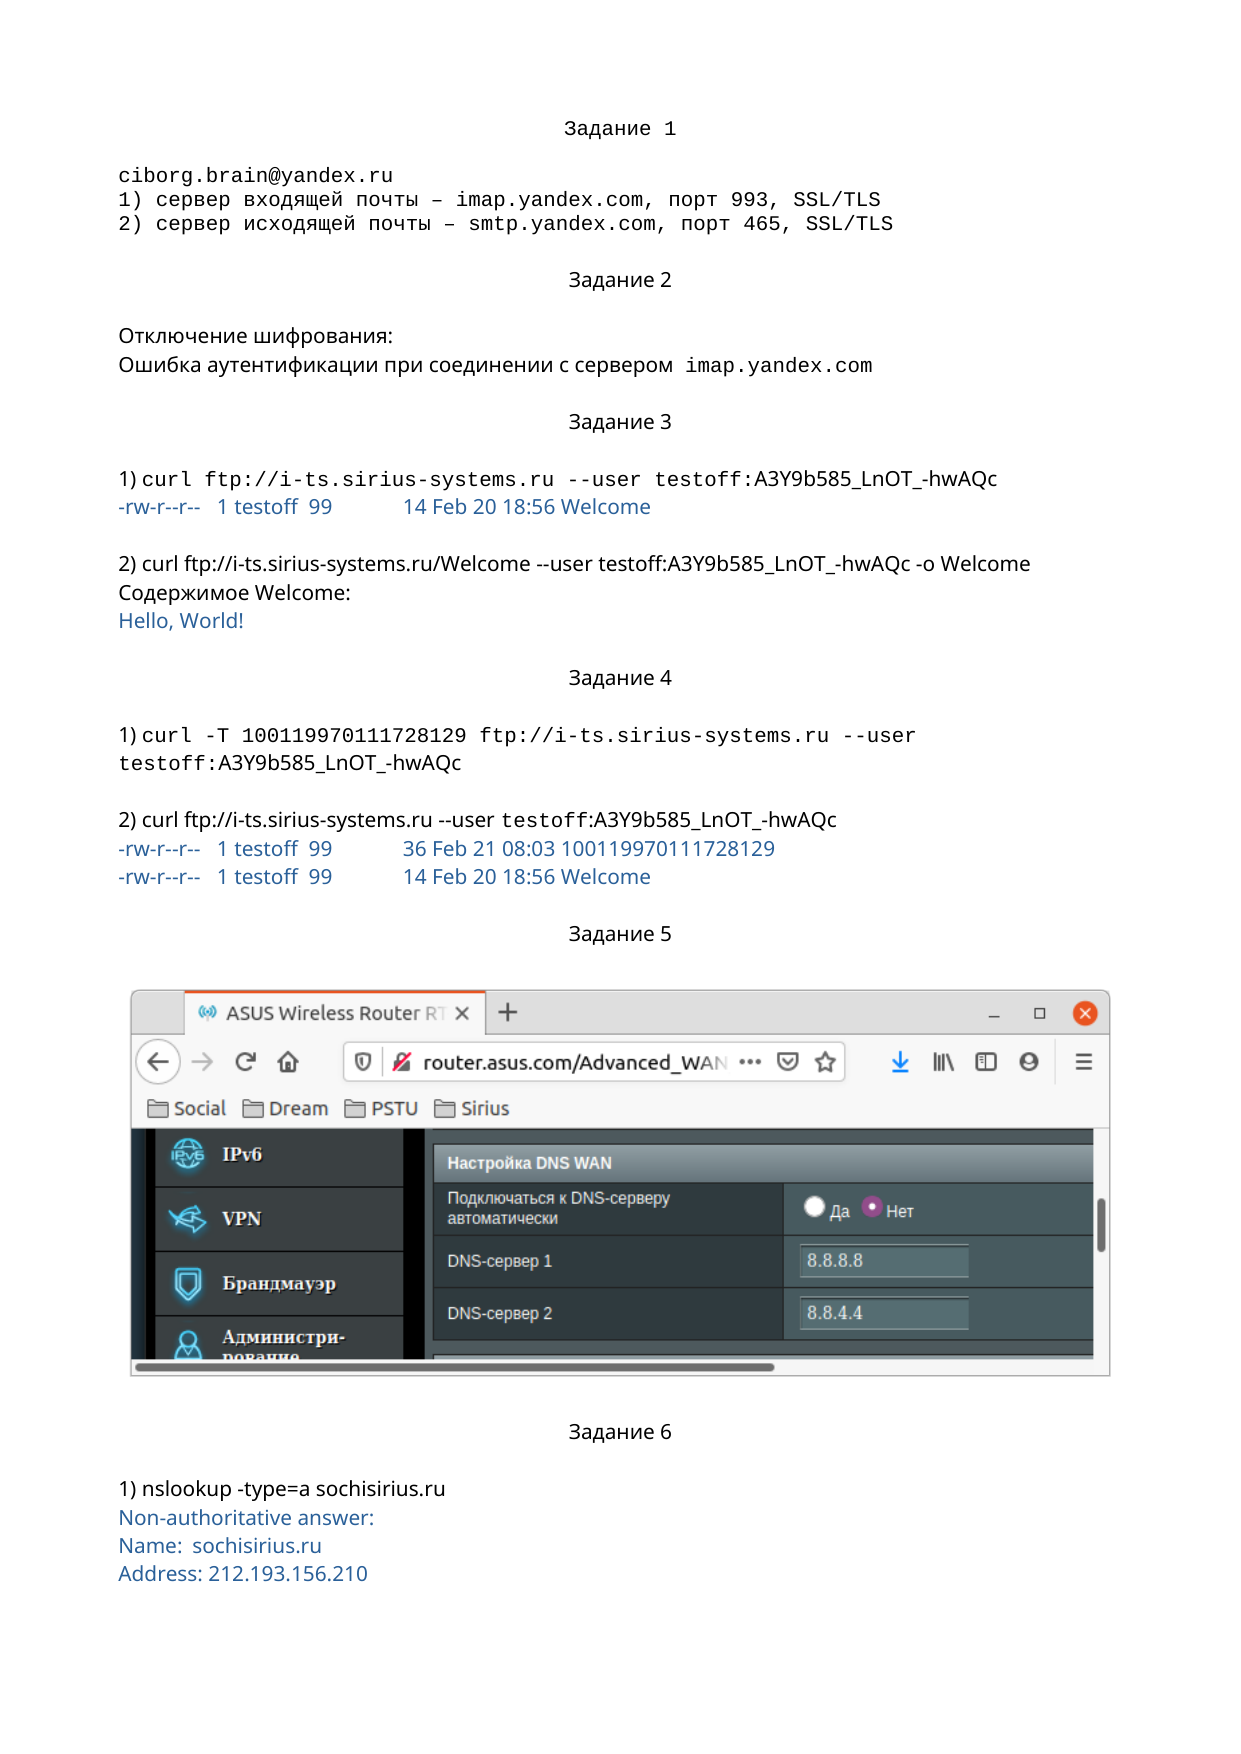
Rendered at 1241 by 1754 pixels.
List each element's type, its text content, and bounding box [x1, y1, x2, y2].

text ciborg.brain@yandex.ru [118, 165, 1122, 189]
text Задание 4 [118, 663, 1122, 692]
text 2) curl ftp://i-ts.sirius-systems.ru --user testoff:A3Y9b585_LnOT_-hwAQc [118, 806, 1122, 834]
text 1) сервер входящей почты – imap.yandex.com, порт 993, SSL/TLS [118, 189, 1122, 213]
text Задание 6 [118, 1417, 1122, 1446]
picture [118, 980, 1123, 1389]
text 1) curl ftp://i-ts.sirius-systems.ru --user testoff:A3Y9b585_LnOT_-hwAQc [118, 464, 1122, 492]
text 2) сервер исходящей почты – smtp.yandex.com, порт 465, SSL/TLS [118, 213, 1122, 236]
text Задание 3 [118, 407, 1122, 436]
text 1) nslookup -type=a sochisirius.ru [118, 1474, 1122, 1503]
text -rw-r--r-- 1 testoff 99 14 Feb 20 18:56 Welcome [118, 492, 1122, 521]
text Задание 5 [118, 919, 1122, 948]
text Задание 2 [118, 265, 1122, 293]
text Задание 1 [118, 118, 1122, 142]
text -rw-r--r-- 1 testoff 99 36 Feb 21 08:03 100119970111728129 [118, 834, 1122, 862]
text -rw-r--r-- 1 testoff 99 14 Feb 20 18:56 Welcome [118, 862, 1122, 891]
text Non-authoritative answer: [118, 1503, 1122, 1531]
text Address: 212.193.156.210 [118, 1559, 1122, 1588]
text 2) curl ftp://i-ts.sirius-systems.ru/Welcome --user testoff:A3Y9b585_LnOT_-hwAQc -o Welcome [118, 549, 1122, 578]
text Hello, World! [118, 606, 1122, 635]
text 1) curl -T 100119970111728129 ftp://i-ts.sirius-systems.ru --user testoff:A3Y9b585_LnOT_-hwAQc [118, 720, 1122, 777]
text Содержимое Welcome: [118, 578, 1122, 606]
text Ошибка аутентификации при соединении с сервером imap.yandex.com [118, 350, 1122, 379]
text Отключение шифрования: [118, 322, 1122, 350]
text Name: sochisirius.ru [118, 1531, 1122, 1559]
